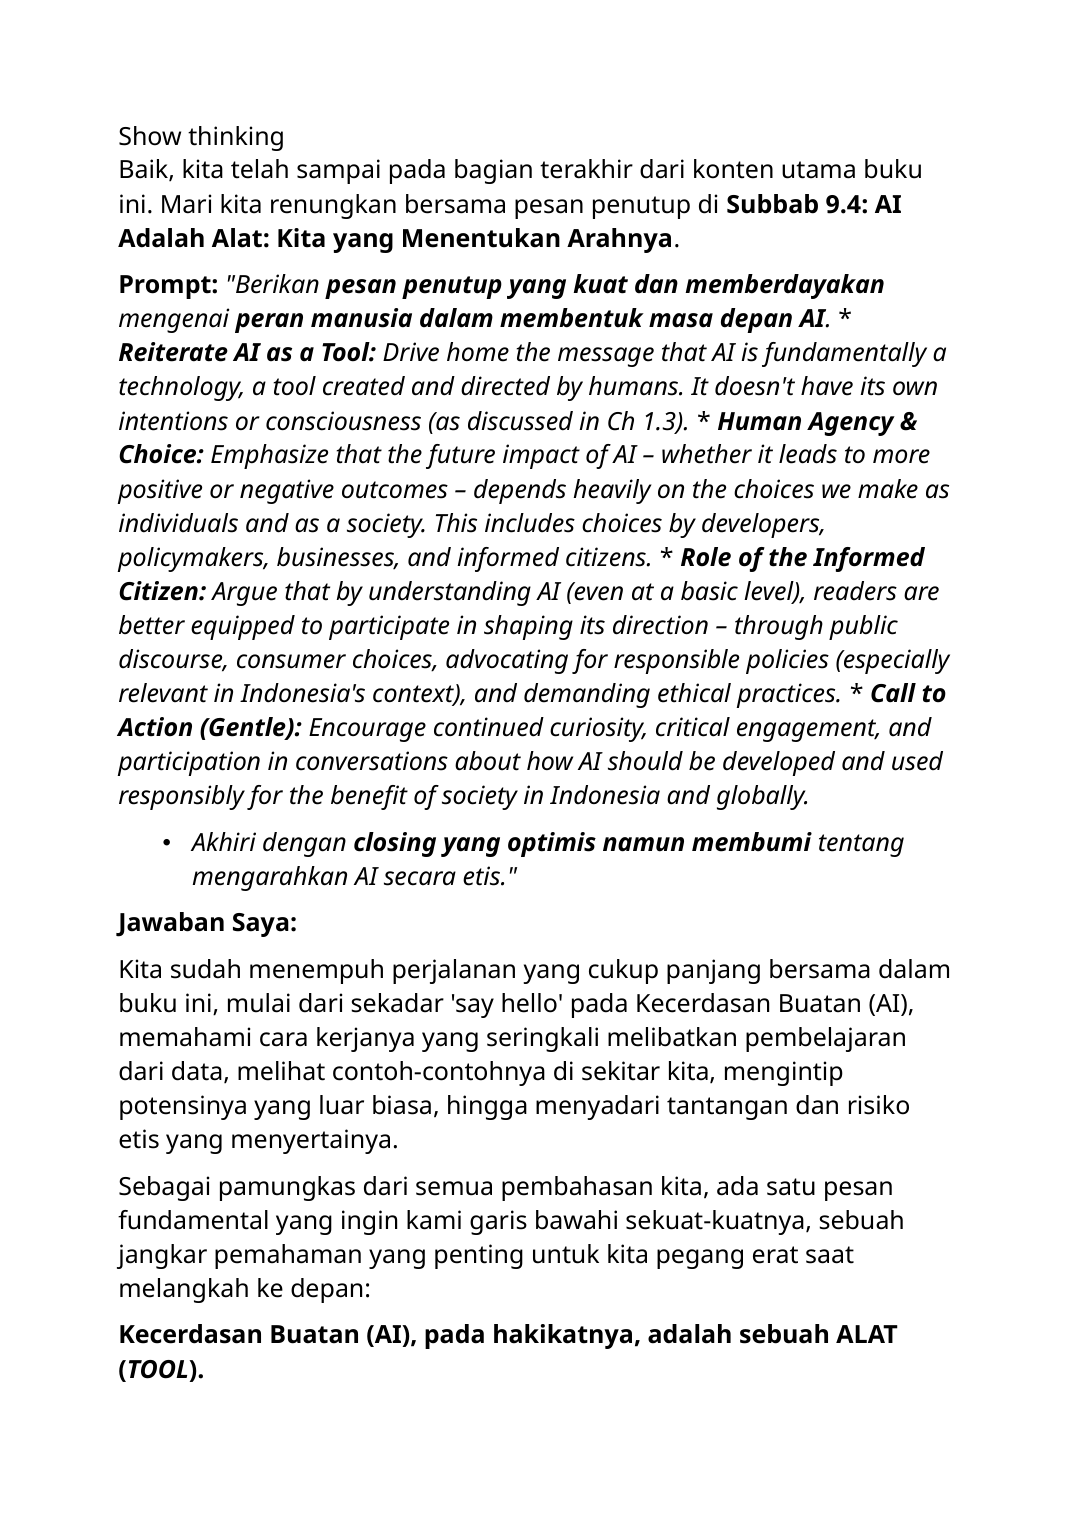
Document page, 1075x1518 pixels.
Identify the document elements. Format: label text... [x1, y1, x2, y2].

text Kecerdasan Buatan (AI), pada hakikatnya, adalah sebuah ALAT (TOOL). [118, 1317, 957, 1385]
text Show thinking [118, 118, 957, 152]
text Jawaban Saya: [118, 905, 957, 939]
text Prompt: "Berikan pesan penutup yang kuat dan memberdayakan mengenai peran manusia dalam membentuk masa depan AI. * Reiterate AI as a Tool: Drive home the message that AI is fundamentally a technology, a tool created and directed by humans. It doesn't have its own intentions or consciousness (as discussed in Ch 1.3). * Human Agency & Choice: Emphasize that the future impact of AI – whether it leads to more positive or negative outcomes – depends heavily on the choices we make as individuals and as a society. This includes choices by developers, policymakers, businesses, and informed citizens. * Role of the Informed Citizen: Argue that by understanding AI (even at a basic level), readers are better equipped to participate in shaping its direction – through public discourse, consumer choices, advocating for responsible policies (especially relevant in Indonesia's context), and demanding ethical practices. * Call to Action (Gentle): Encourage continued curiosity, critical engagement, and participation in conversations about how AI should be developed and used responsibly for the benefit of society in Indonesia and globally. [118, 267, 957, 812]
text Baik, kita telah sampai pada bagian terakhir dari konten utama buku ini. Mari kita renungkan bersama pesan penutup di Subbab 9.4: AI Adalah Alat: Kita yang Menentukan Arahnya. [118, 152, 957, 254]
text Sebagai pamungkas dari semua pembahasan kita, ada satu pesan fundamental yang ingin kami garis bawahi sekuat-kuatnya, sebuah jangkar pemahaman yang penting untuk kita pegang erat saat melangkah ke depan: [118, 1168, 957, 1305]
list Akhiri dengan closing yang optimis namun membumi tentang mengarahkan AI secara etis." [162, 824, 957, 892]
text Kita sudah menempuh perjalanan yang cukup panjang bersama dalam buku ini, mulai dari sekadar 'say hello' pada Kecerdasan Buatan (AI), memahami cara kerjanya yang seringkali melibatkan pembelajaran dari data, melihat contoh-contohnya di sekitar kita, mengintip potensinya yang luar biasa, hingga menyadari tantangan dan risiko etis yang menyertainya. [118, 952, 957, 1156]
